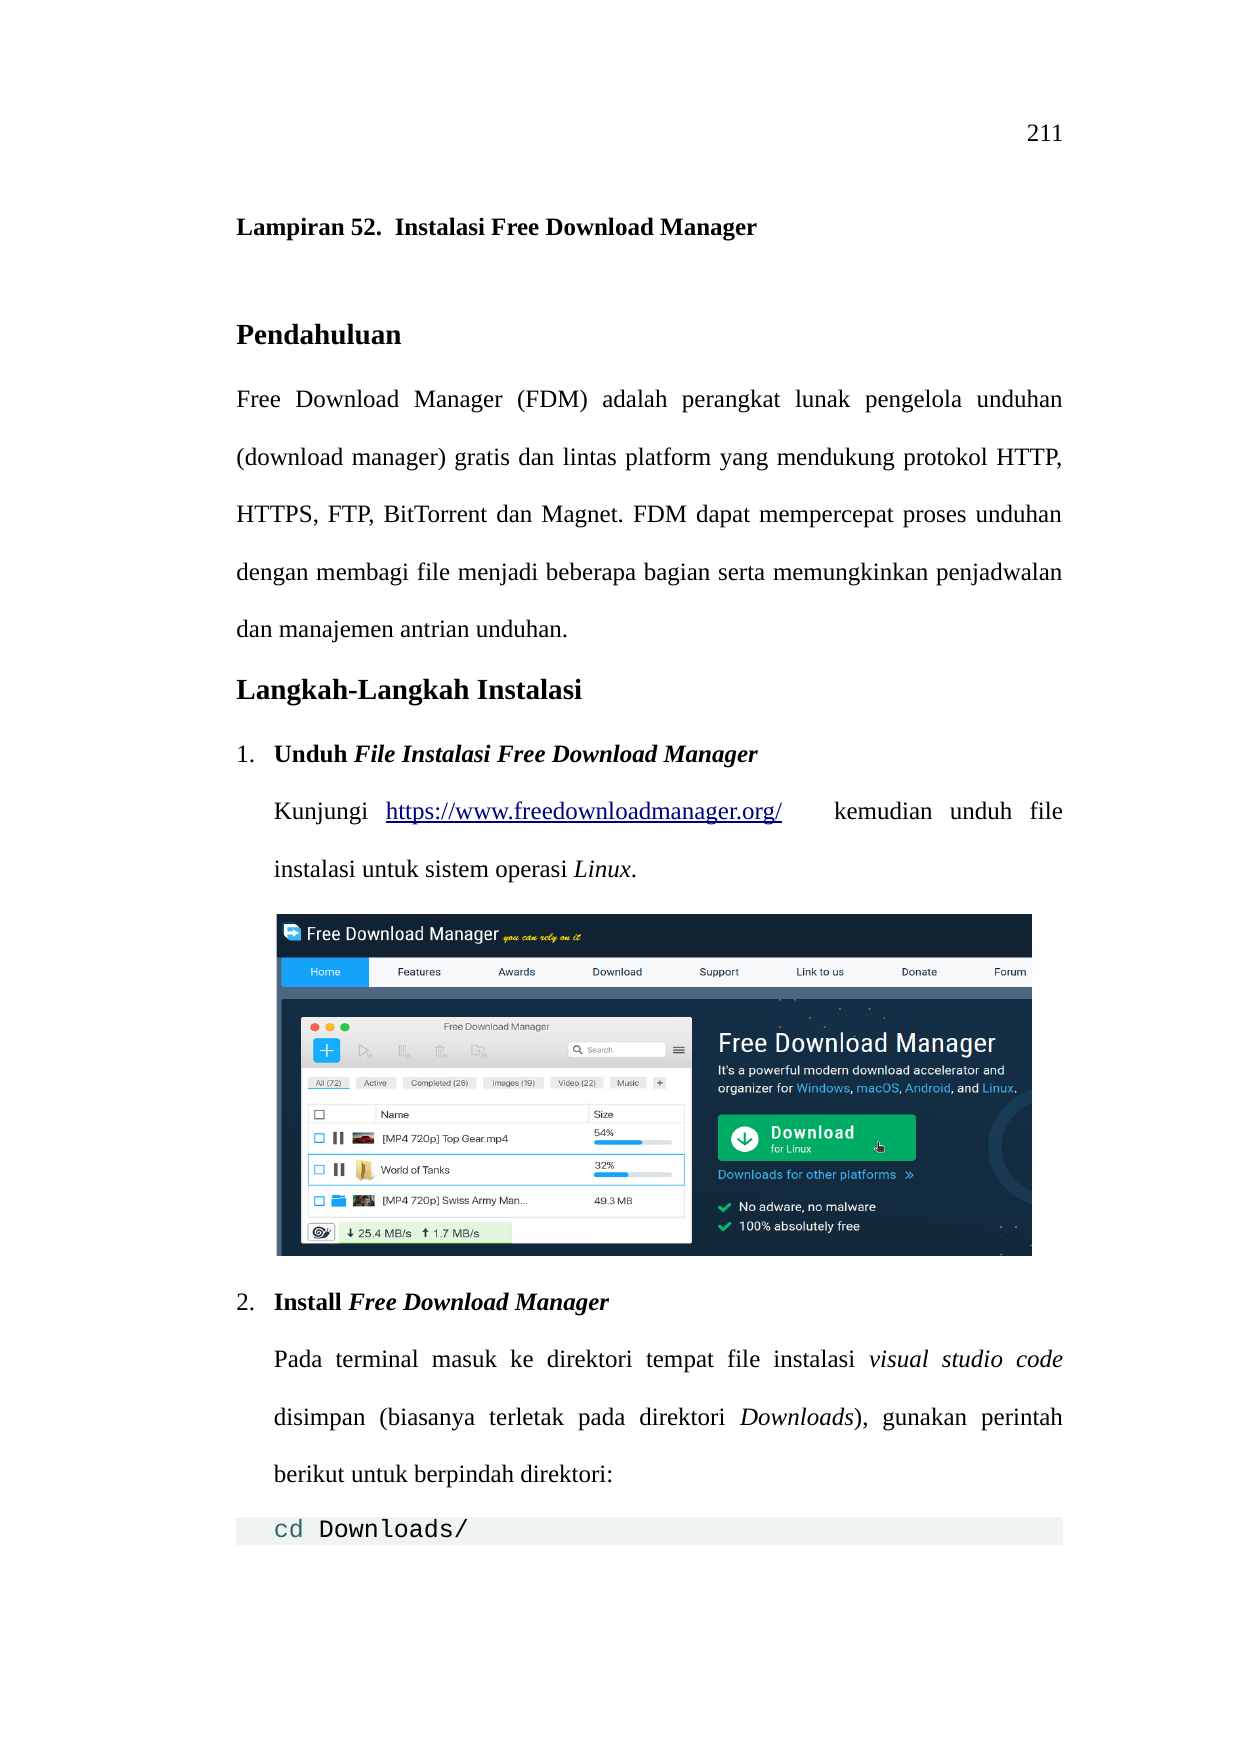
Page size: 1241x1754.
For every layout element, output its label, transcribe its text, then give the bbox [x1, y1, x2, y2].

list Install Free Download Manager [236, 1287, 1063, 1316]
list Pada terminal masuk ke direktori tempat file instalasi visual studio code disimpan (biasanya terletak pada direktori Downloads), gunakan perintah berikut untuk berpindah direktori: [236, 1344, 1063, 1488]
text Free Download Manager (FDM) adalah perangkat lunak pengelola unduhan (download manager) gratis dan lintas platform yang mendukung protokol HTTP, HTTPS, FTP, BitTorrent dan Magnet. FDM dapat mempercepat proses unduhan dengan membagi file menjadi beberapa bagian serta memungkinkan penjadwalan dan manajemen antrian unduhan. [236, 384, 1063, 643]
list Kunjungi https://www.freedownloadmanager.org/ kemudian unduh file instalasi untuk sistem operasi Linux. [236, 796, 1063, 883]
text Langkah-Langkah Instalasi [236, 672, 1063, 705]
picture [276, 914, 1032, 1256]
text Pendahuluan [236, 317, 1063, 351]
list cd Downloads/ [236, 1517, 1063, 1545]
list Unduh File Instalasi Free Download Manager [236, 739, 1063, 768]
list Instalasi Free Download Manager [236, 212, 1063, 241]
